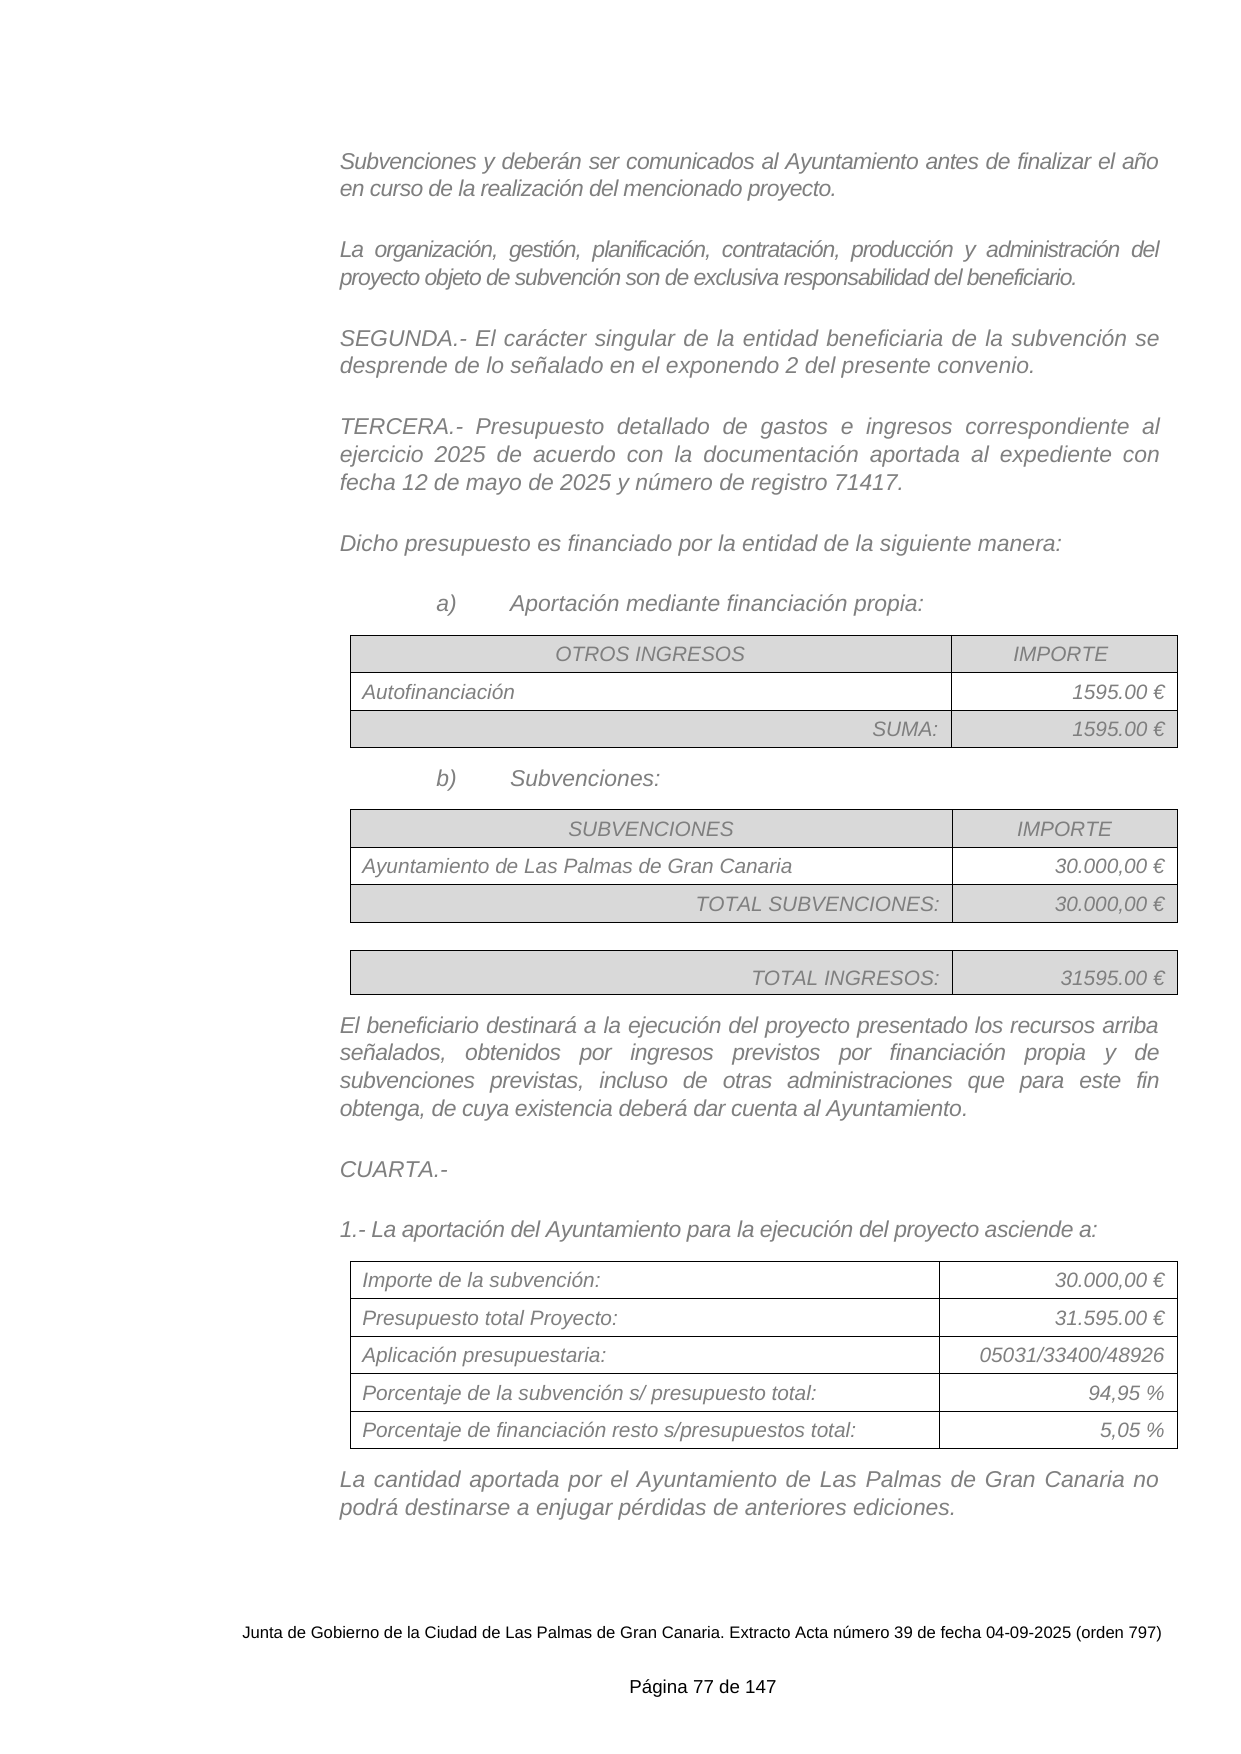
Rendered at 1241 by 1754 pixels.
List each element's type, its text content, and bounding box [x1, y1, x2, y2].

text Dicho presupuesto es financiado por la entidad de la siguiente manera: [339, 529, 1162, 556]
table_header IMPORTE [953, 810, 1177, 847]
table_cell 1595.00 € [952, 711, 1177, 747]
table_cell 94,95 % [940, 1374, 1177, 1411]
text Subvenciones y deberán ser comunicados al Ayuntamiento antes de finalizar el año en curso de la realización del mencionado proyecto. [339, 148, 1162, 202]
table_cell 1595.00 € [952, 673, 1177, 710]
table_header 30.000,00 € [940, 1262, 1177, 1298]
table_cell TOTAL SUBVENCIONES: [351, 885, 952, 922]
table_header SUBVENCIONES [351, 810, 952, 847]
table_cell Porcentaje de la subvención s/ presupuesto total: [351, 1374, 939, 1411]
text La cantidad aportada por el Ayuntamiento de Las Palmas de Gran Canaria no podrá destinarse a enjugar pérdidas de anteriores ediciones. [339, 1466, 1162, 1520]
list Subvenciones: [436, 765, 1162, 791]
table_header OTROS INGRESOS [351, 636, 951, 672]
table_header 31595.00 € [953, 951, 1177, 994]
text El beneficiario destinará a la ejecución del proyecto presentado los recursos arriba señalados, obtenidos por ingresos previstos por financiación propia y de subvenciones previstas, incluso de otras administraciones que para este fin obtenga, de cuya existencia deberá dar cuenta al Ayuntamiento. [339, 1012, 1162, 1121]
table_cell Porcentaje de financiación resto s/presupuestos total: [351, 1412, 939, 1448]
table_header TOTAL INGRESOS: [351, 951, 952, 994]
table_cell SUMA: [351, 711, 951, 747]
text CUARTA.- [339, 1156, 1162, 1182]
table_cell Aplicación presupuestaria: [351, 1337, 939, 1373]
table_cell 30.000,00 € [953, 885, 1177, 922]
table_cell 31.595.00 € [940, 1299, 1177, 1336]
table_cell 5,05 % [940, 1412, 1177, 1448]
text La organización, gestión, planificación, contratación, producción y administración del proyecto objeto de subvención son de exclusiva responsabilidad del beneficiario. [339, 236, 1162, 290]
text TERCERA.- Presupuesto detallado de gastos e ingresos correspondiente al ejercicio 2025 de acuerdo con la documentación aportada al expediente con fecha 12 de mayo de 2025 y número de registro 71417. [339, 413, 1162, 495]
text SEGUNDA.- El carácter singular de la entidad beneficiaria de la subvención se desprende de lo señalado en el exponendo 2 del presente convenio. [339, 325, 1162, 379]
table_header IMPORTE [952, 636, 1177, 672]
text 1.- La aportación del Ayuntamiento para la ejecución del proyecto asciende a: [339, 1216, 1162, 1243]
table_cell 30.000,00 € [953, 848, 1177, 884]
table_cell Ayuntamiento de Las Palmas de Gran Canaria [351, 848, 952, 884]
table_cell Autofinanciación [351, 673, 951, 710]
table_header Importe de la subvención: [351, 1262, 939, 1298]
table_cell Presupuesto total Proyecto: [351, 1299, 939, 1336]
table_cell 05031/33400/48926 [940, 1337, 1177, 1373]
list Aportación mediante financiación propia: [436, 590, 1162, 617]
